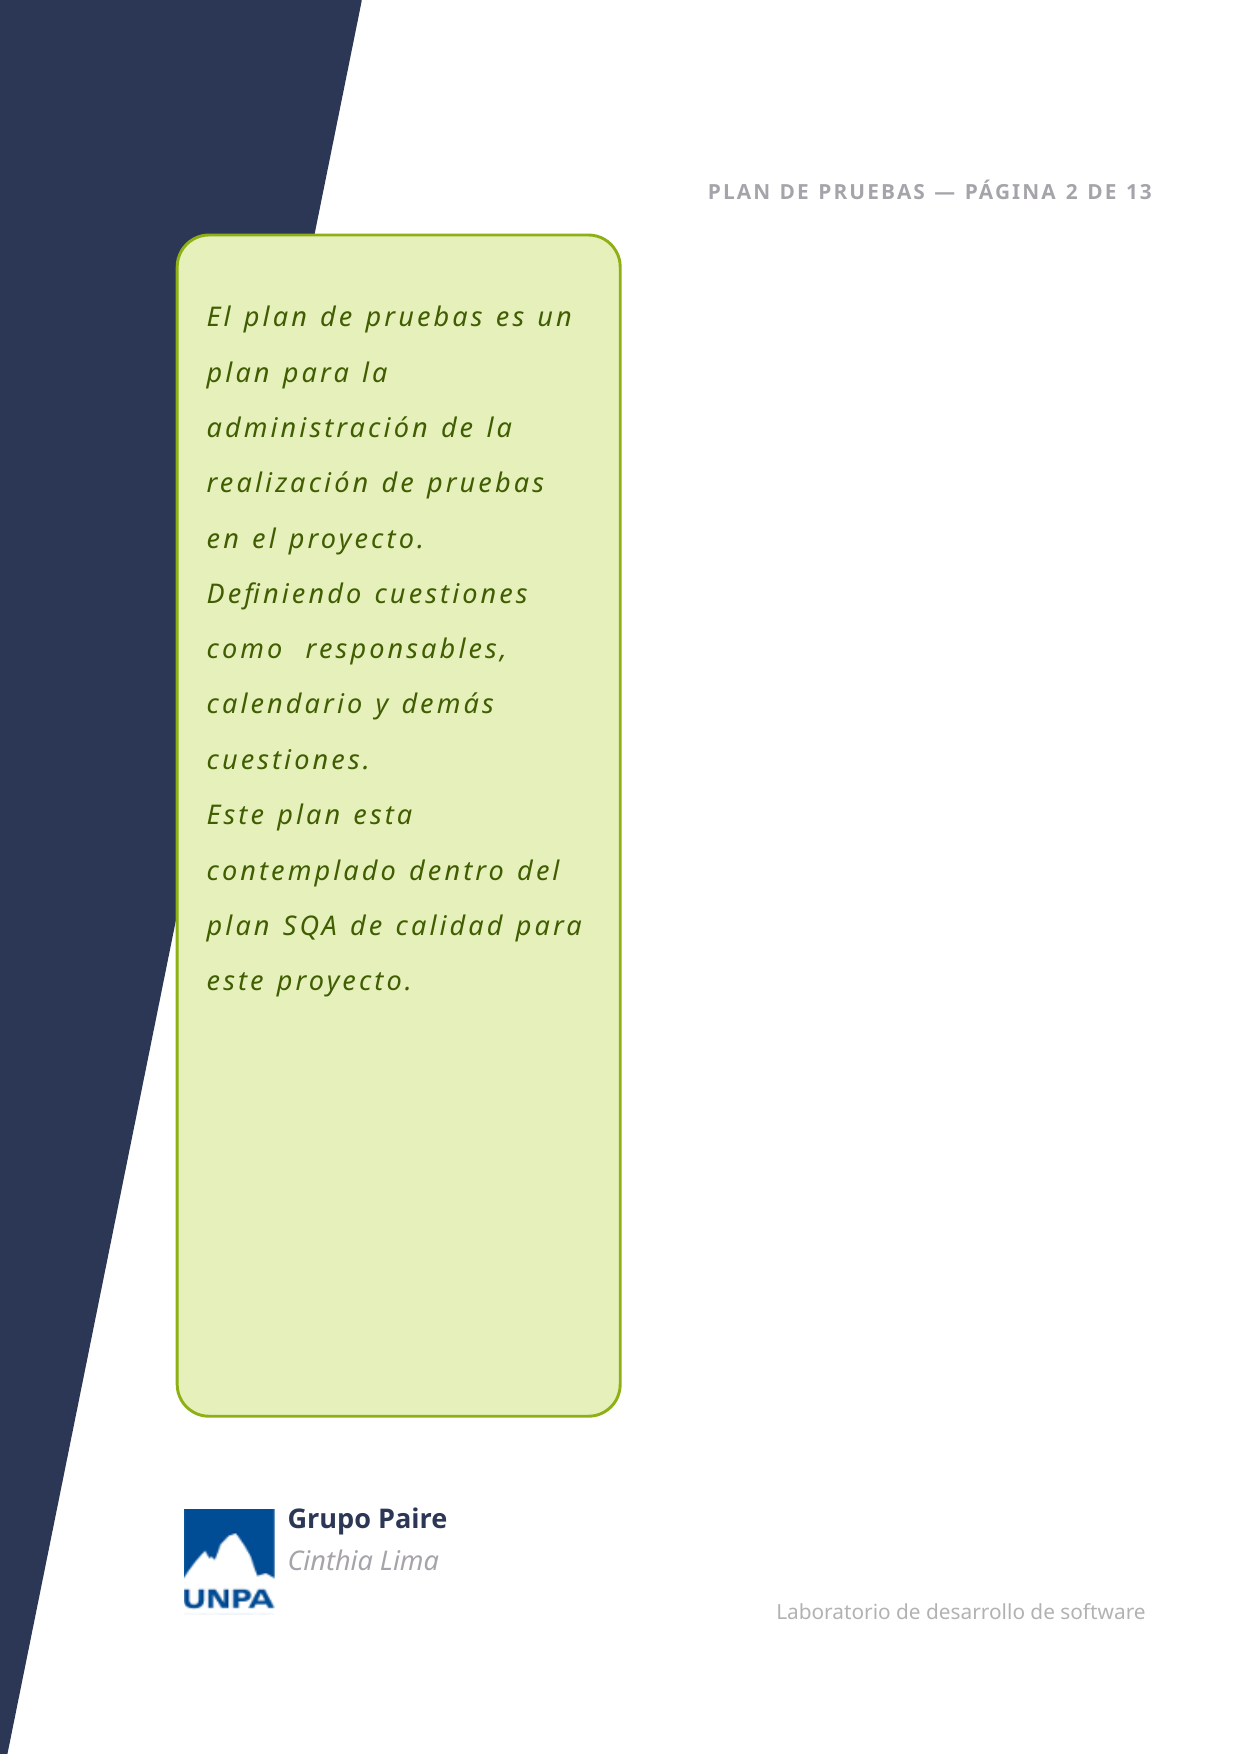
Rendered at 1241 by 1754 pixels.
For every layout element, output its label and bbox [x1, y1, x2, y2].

picture [184, 1509, 275, 1615]
